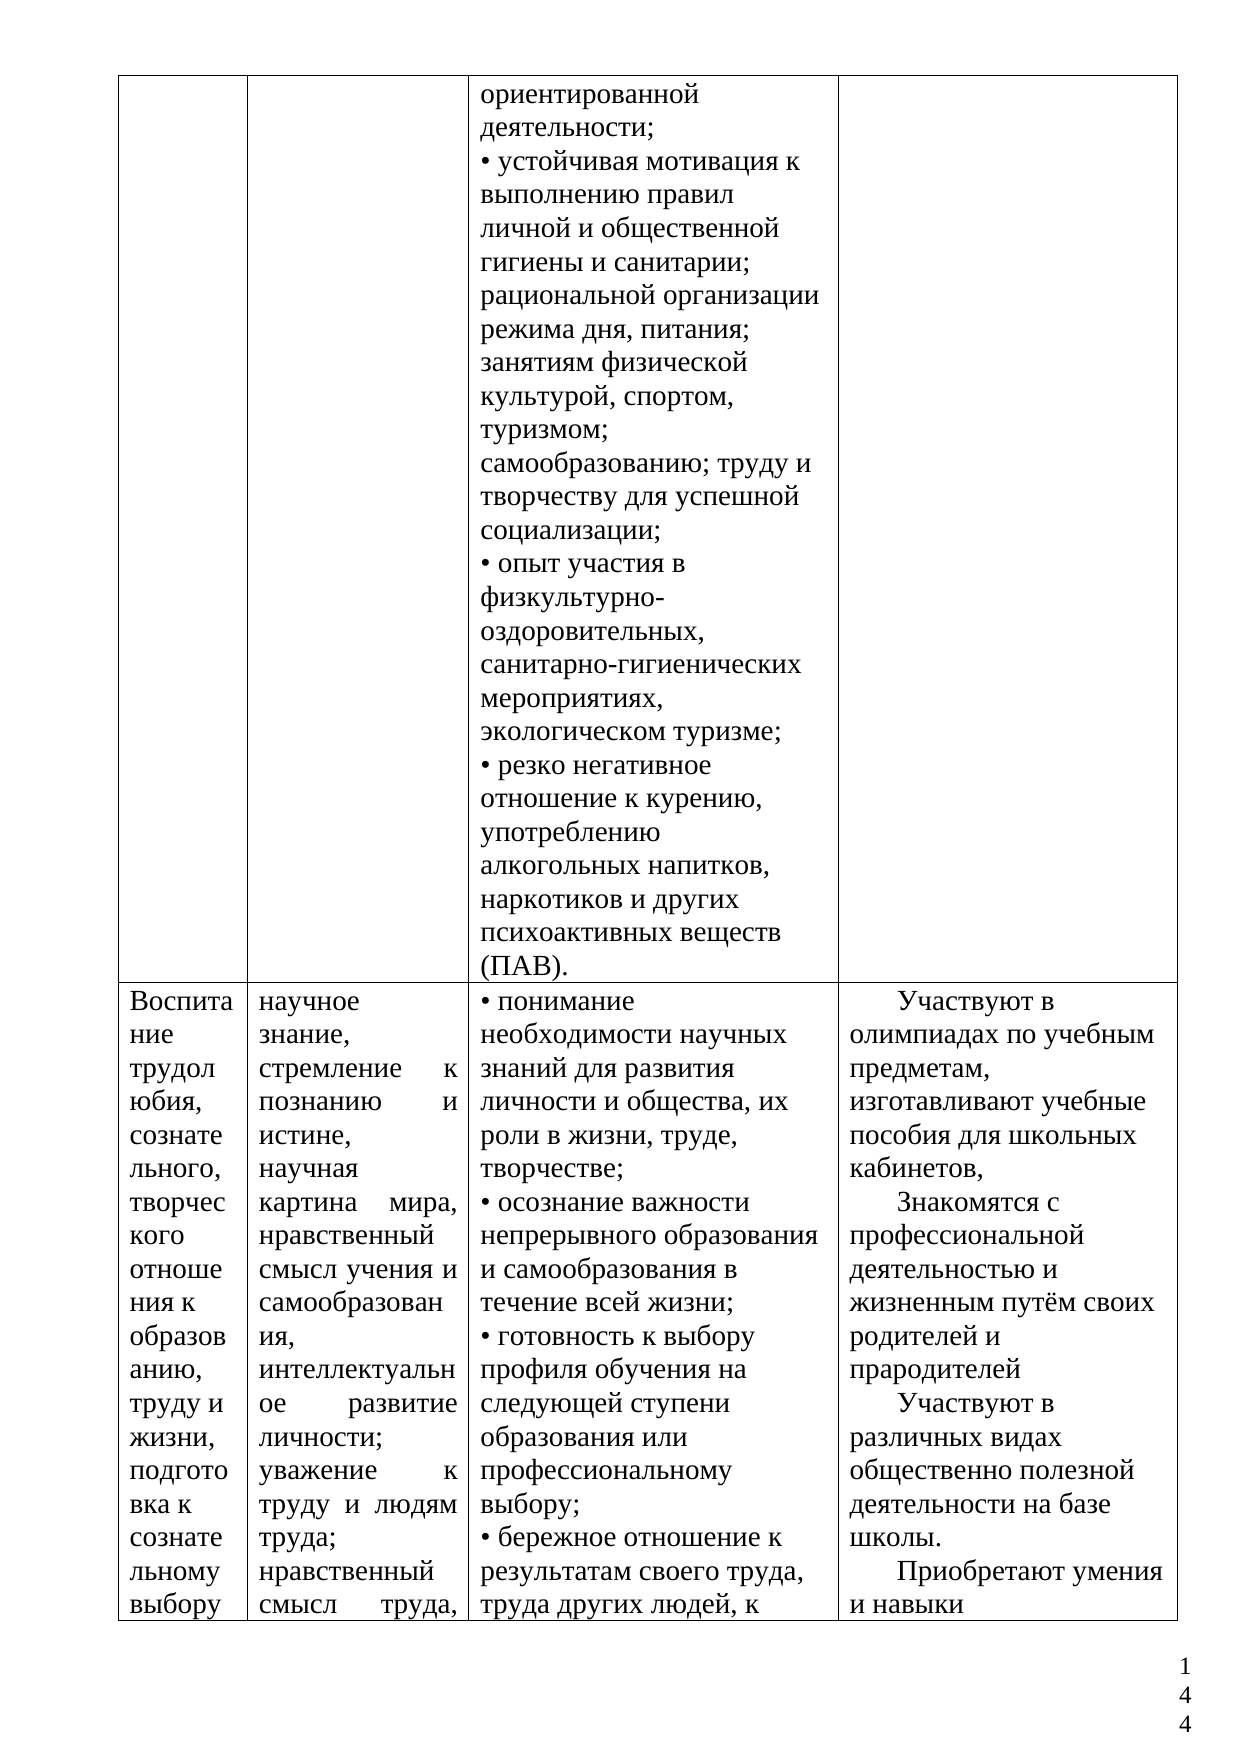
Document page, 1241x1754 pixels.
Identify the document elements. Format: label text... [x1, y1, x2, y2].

table_cell [248, 76, 468, 982]
table_cell Участвуют в олимпиадах по учебным предметам, изготавливают учебные пособия для школьных кабинетов, Знакомятся с профессиональной деятельностью и жизненным путём своих родителей и прародителей Участвуют в различных видах общественно полезной деятельности на базе школы. Приобретают умения и навыки [839, 983, 1177, 1620]
table_cell • понимание необходимости научных знаний для развития личности и общества, их роли в жизни, труде, творчестве; • осознание важности непрерывного образования и самообразования в течение всей жизни; • готовность к выбору профиля обучения на следующей ступени образования или профессиональному выбору; • бережное отношение к результатам своего труда, труда других людей, к [469, 983, 838, 1620]
table_cell [119, 76, 247, 982]
table_cell [839, 76, 1177, 982]
table_cell Воспитание трудолюбия, сознательного, творческого отношения к образованию, труду и жизни, подготовка к сознательному выбору [119, 983, 247, 1620]
table_cell ориентированной деятельности; • устойчивая мотивация к выполнению правил личной и общественной гигиены и санитарии; рациональной организации режима дня, питания; занятиям физической культурой, спортом, туризмом; самообразованию; труду и творчеству для успешной социализации; • опыт участия в физкультурно-оздоровительных, санитарно-гигиенических мероприятиях, экологическом туризме; • резко негативное отношение к курению, употреблению алкогольных напитков, наркотиков и других психоактивных веществ (ПАВ). [469, 76, 838, 982]
table_cell научное знание, стремление к познанию и истине, научная картина мира, нравственный смысл учения и самообразования, интеллектуальное развитие личности; уважение к труду и людям труда; нравственный смысл труда, [248, 983, 468, 1620]
